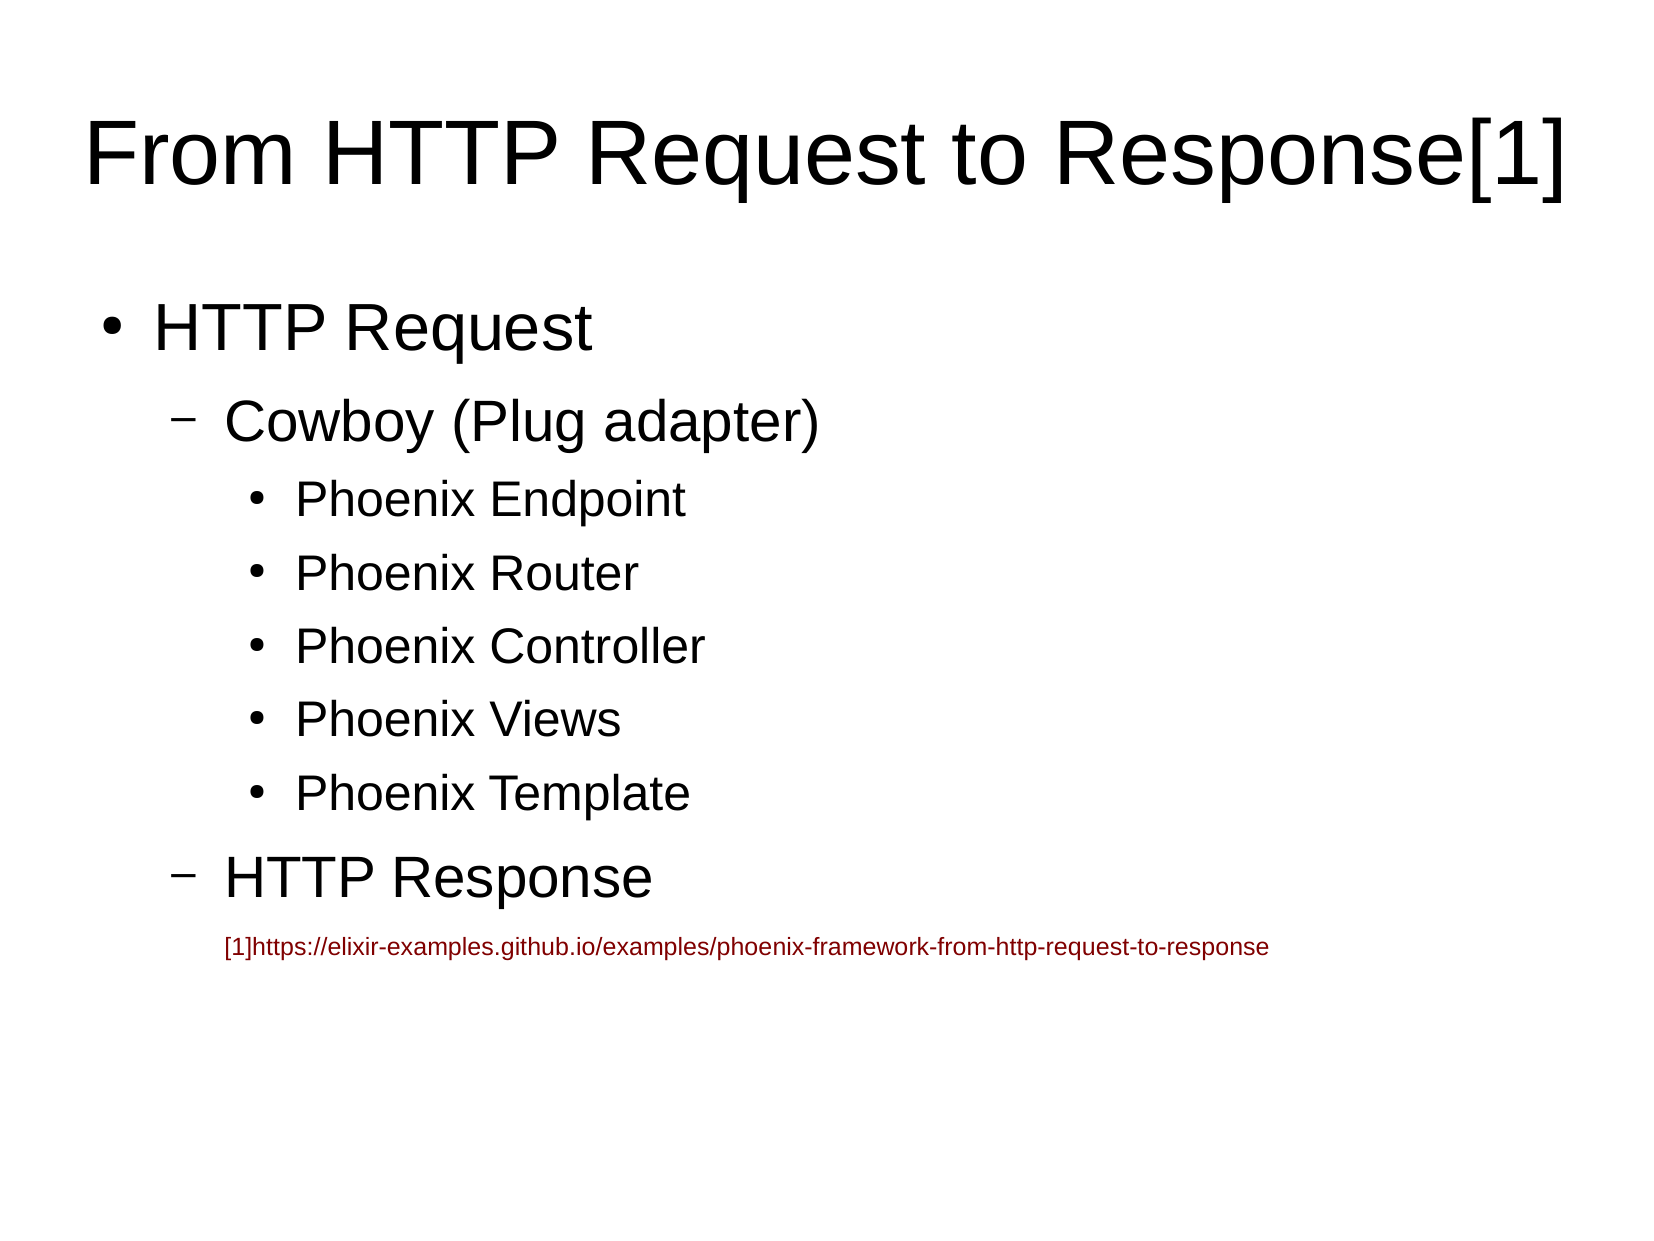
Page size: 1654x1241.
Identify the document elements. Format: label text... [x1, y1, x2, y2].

list HTTP Request Cowboy (Plug adapter) Phoenix Endpoint Phoenix Router Phoenix Controller Phoenix Views Phoenix Template HTTP Response [1]https://elixir-examples.github.io/examples/phoenix-framework-from-http-request-to-response [82, 290, 1571, 1010]
title From HTTP Request to Response[1] [82, 49, 1571, 257]
